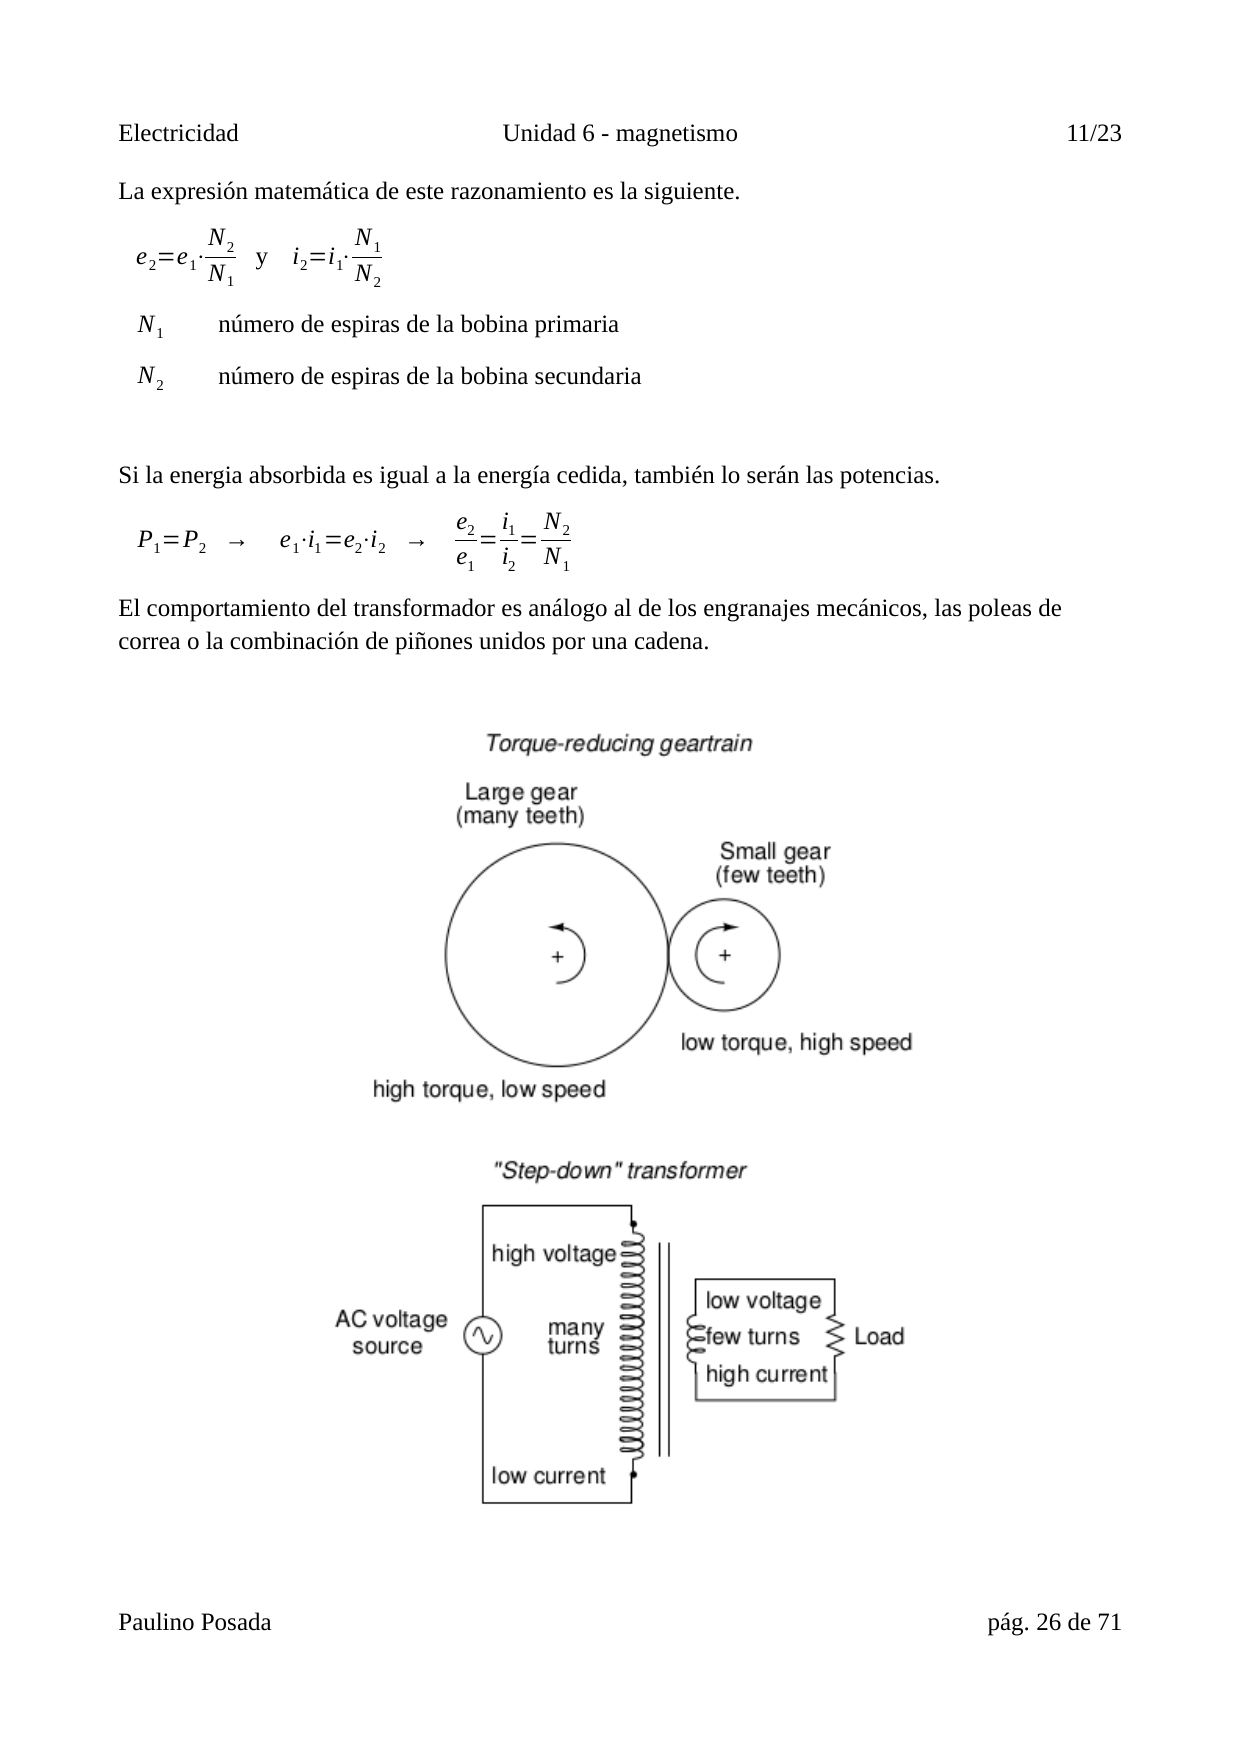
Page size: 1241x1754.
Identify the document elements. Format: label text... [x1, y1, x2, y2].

picture [301, 721, 939, 1515]
text El comportamiento del transformador es análogo al de los engranajes mecánicos, las poleas de correa o la combinación de piñones unidos por una cadena. [118, 593, 1122, 654]
text Si la energia absorbida es igual a la energía cedida, también lo serán las potencias. [118, 460, 1122, 488]
text número de espiras de la bobina primaria [118, 309, 1122, 342]
text y [118, 224, 1122, 291]
text La expresión matemática de este razonamiento es la siguiente. [118, 176, 1122, 205]
text → → [118, 507, 1122, 574]
text número de espiras de la bobina secundaria [118, 361, 1122, 393]
